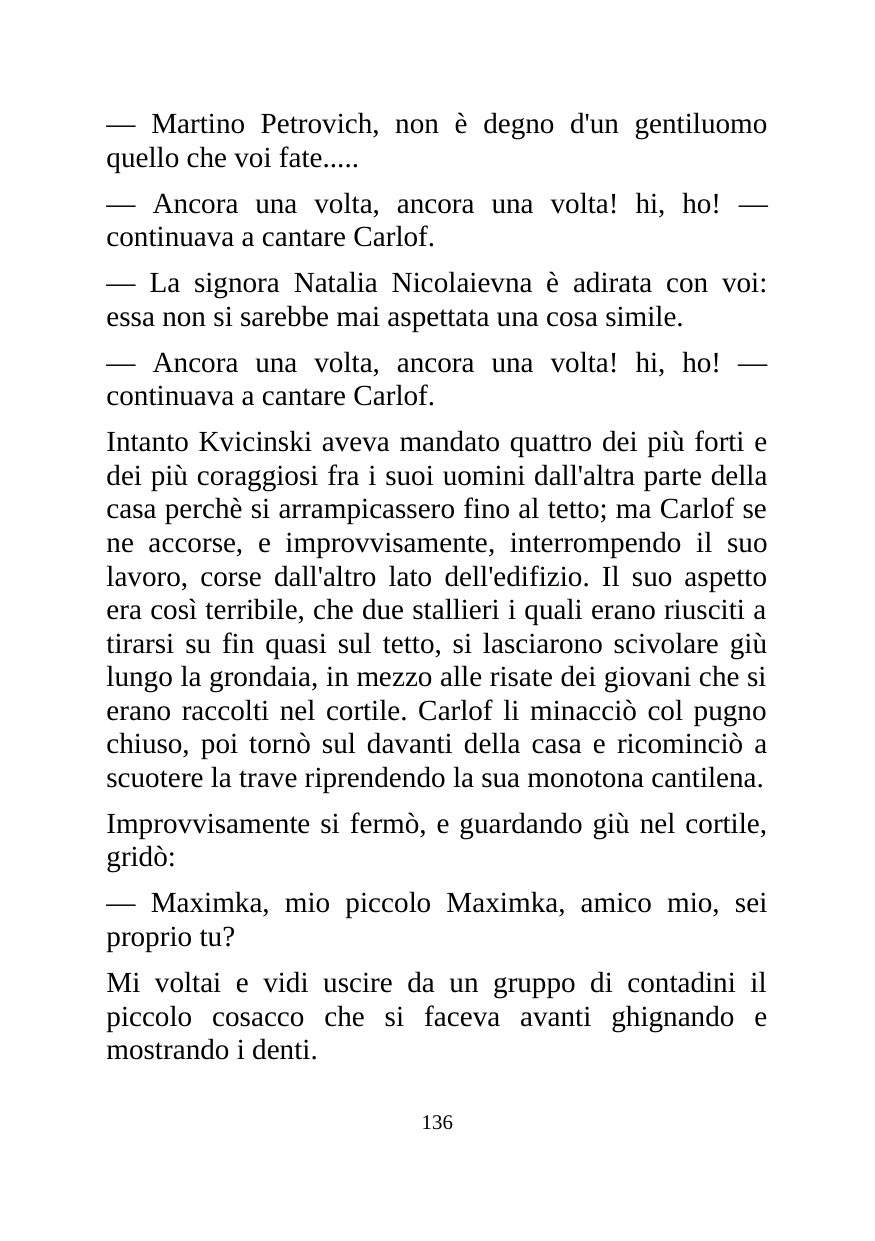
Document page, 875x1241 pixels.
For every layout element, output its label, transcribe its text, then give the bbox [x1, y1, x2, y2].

text — Ancora una volta, ancora una volta! hi, ho! — continuava a cantare Carlof. [106, 186, 768, 253]
text Mi voltai e vidi uscire da un gruppo di contadini il piccolo cosacco che si faceva avanti ghignando e mostrando i denti. [106, 965, 768, 1066]
text Improvvisamente si fermò, e guardando giù nel cortile, gridò: [106, 806, 768, 873]
text — La signora Natalia Nicolaievna è adirata con voi: essa non si sarebbe mai aspettata una cosa simile. [106, 265, 768, 332]
text — Martino Petrovich, non è degno d'un gentiluomo quello che voi fate..... [106, 106, 768, 173]
text — Ancora una volta, ancora una volta! hi, ho! — continuava a cantare Carlof. [106, 345, 768, 412]
text Intanto Kvicinski aveva mandato quattro dei più forti e dei più coraggiosi fra i suoi uomini dall'altra parte della casa perchè si arrampicassero fino al tetto; ma Carlof se ne accorse, e improvvisamente, interrompendo il suo lavoro, corse dall'altro lato dell'edifizio. Il suo aspetto era così terribile, che due stallieri i quali erano riusciti a tirarsi su fin quasi sul tetto, si lasciarono scivolare giù lungo la grondaia, in mezzo alle risate dei giovani che si erano raccolti nel cortile. Carlof li minacciò col pugno chiuso, poi tornò sul davanti della casa e ricominciò a scuotere la trave riprendendo la sua monotona cantilena. [106, 424, 768, 793]
text — Maximka, mio piccolo Maximka, amico mio, sei proprio tu? [106, 886, 768, 953]
